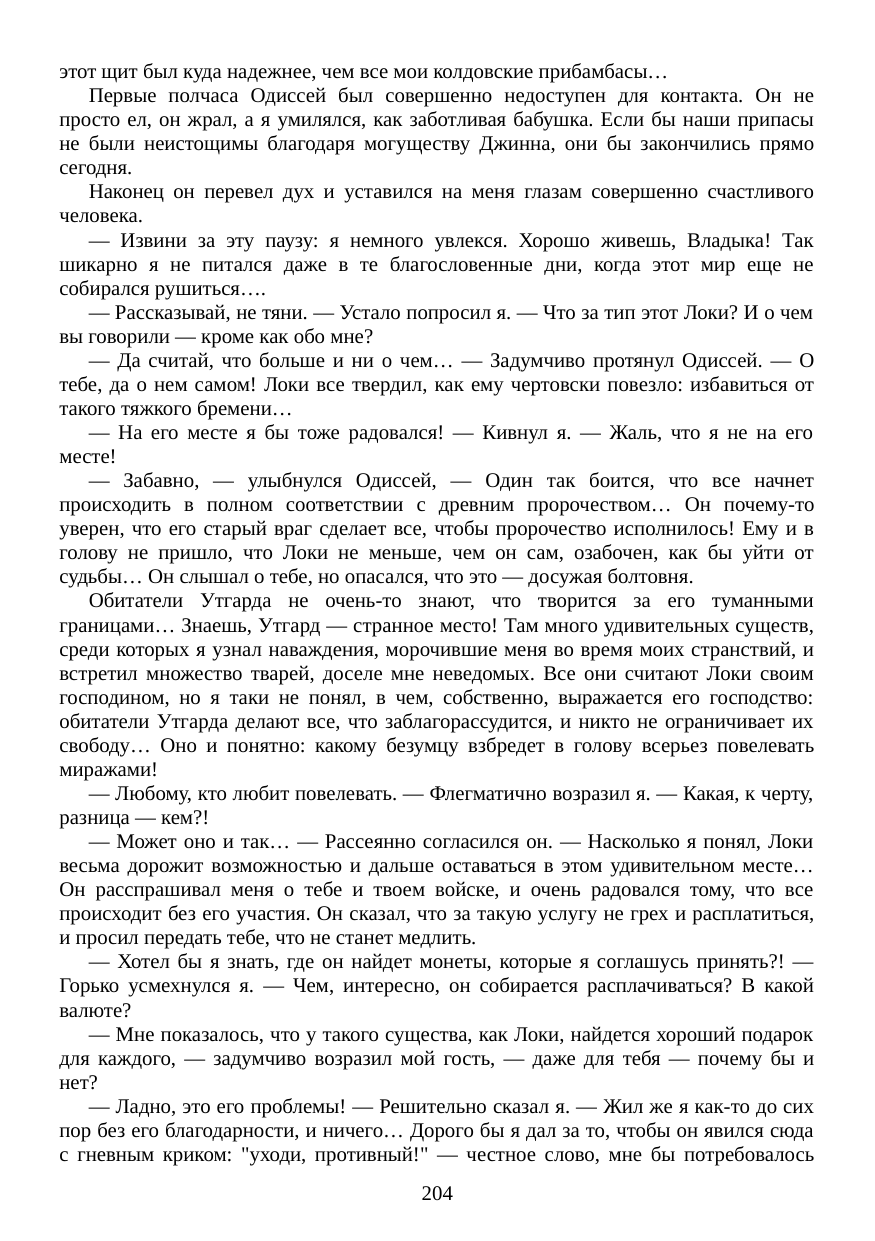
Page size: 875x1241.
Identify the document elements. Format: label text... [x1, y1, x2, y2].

text — Хотел бы я знать, где он найдет монеты, которые я соглашусь принять?! — Горько усмехнулся я. — Чем, интересно, он собирается расплачиваться? В какой валюте? [59, 949, 815, 1022]
text — Извини за эту паузу: я немного увлекся. Хорошо живешь, Владыка! Так шикарно я не питался даже в те благословенные дни, когда этот мир еще не собирался рушиться…. [59, 227, 815, 300]
text Наконец он перевел дух и уставился на меня глазам совершенно счастливого человека. [59, 179, 815, 227]
text — Может оно и так… — Рассеянно согласился он. — Насколько я понял, Локи весьма дорожит возможностью и дальше оставаться в этом удивительном месте… Он расспрашивал меня о тебе и твоем войске, и очень радовался тому, что все происходит без его участия. Он сказал, что за такую услугу не грех и расплатиться, и просил передать тебе, что не станет медлить. [59, 829, 815, 949]
text Обитатели Утгарда не очень-то знают, что творится за его туманными границами… Знаешь, Утгард — странное место! Там много удивительных существ, среди которых я узнал наваждения, морочившие меня во время моих странствий, и встретил множество тварей, доселе мне неведомых. Все они считают Локи своим господином, но я таки не понял, в чем, собственно, выражается его господство: обитатели Утгарда делают все, что заблагорассудится, и никто не ограничивает их свободу… Оно и понятно: какому безумцу взбредет в голову всерьез повелевать миражами! [59, 588, 815, 781]
text — Рассказывай, не тяни. — Устало попросил я. — Что за тип этот Локи? И о чем вы говорили — кроме как обо мне? [59, 300, 815, 348]
text — Забавно, — улыбнулся Одиссей, — Один так боится, что все начнет происходить в полном соответствии с древним пророчеством… Он почему-то уверен, что его старый враг сделает все, чтобы пророчество исполнилось! Ему и в голову не пришло, что Локи не меньше, чем он сам, озабочен, как бы уйти от судьбы… Он слышал о тебе, но опасался, что это — досужая болтовня. [59, 468, 815, 588]
text — На его месте я бы тоже радовался! — Кивнул я. — Жаль, что я не на его месте! [59, 420, 815, 468]
text этот щит был куда надежнее, чем все мои колдовские прибамбасы… [59, 59, 815, 83]
text — Ладно, это его проблемы! — Решительно сказал я. — Жил же я как-то до сих пор без его благодарности, и ничего… Дорого бы я дал за то, чтобы он явился сюда с гневным криком: "уходи, противный!" — честное слово, мне бы потребовалось [59, 1094, 815, 1166]
text — Да считай, что больше и ни о чем… — Задумчиво протянул Одиссей. — О тебе, да о нем самом! Локи все твердил, как ему чертовски повезло: избавиться от такого тяжкого бремени… [59, 348, 815, 420]
text — Любому, кто любит повелевать. — Флегматично возразил я. — Какая, к черту, разница — кем?! [59, 781, 815, 829]
text Первые полчаса Одиссей был совершенно недоступен для контакта. Он не просто ел, он жрал, а я умилялся, как заботливая бабушка. Если бы наши припасы не были неистощимы благодаря могуществу Джинна, они бы закончились прямо сегодня. [59, 83, 815, 179]
text — Мне показалось, что у такого существа, как Локи, найдется хороший подарок для каждого, — задумчиво возразил мой гость, — даже для тебя — почему бы и нет? [59, 1022, 815, 1094]
